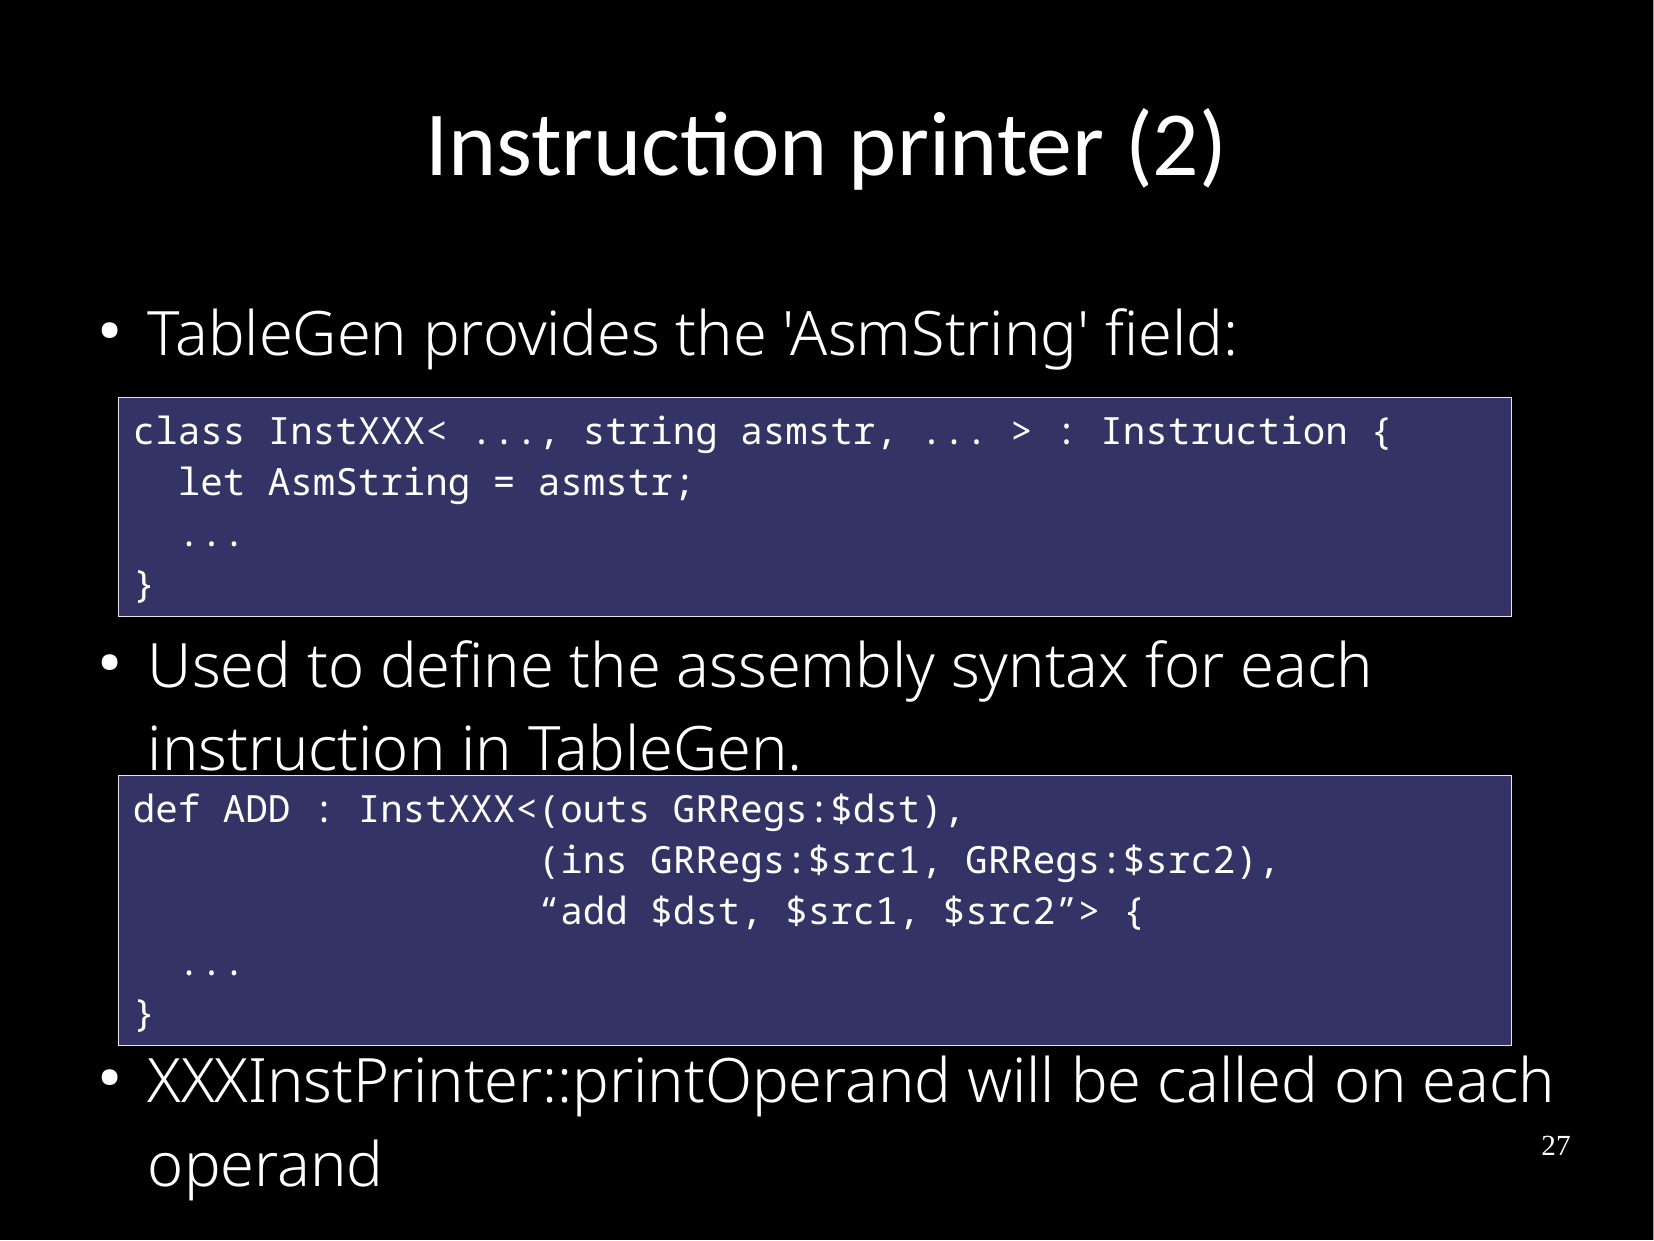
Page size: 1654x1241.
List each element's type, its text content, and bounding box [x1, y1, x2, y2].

title Instruction printer (2) [82, 49, 1571, 257]
text_box class InstXXX< ..., string asmstr, ... > : Instruction { let AsmString = asmstr; ... } [118, 397, 1512, 563]
list TableGen provides the 'AsmString' field: Used to define the assembly syntax for each instruction in TableGen. XXXInstPrinter::printOperand will be called on each operand [82, 290, 1571, 1205]
text_box def ADD : InstXXX<(outs GRRegs:$dst), (ins GRRegs:$src1, GRRegs:$src2), “add $dst, $src1, $src2”> { ... } [118, 775, 1512, 978]
